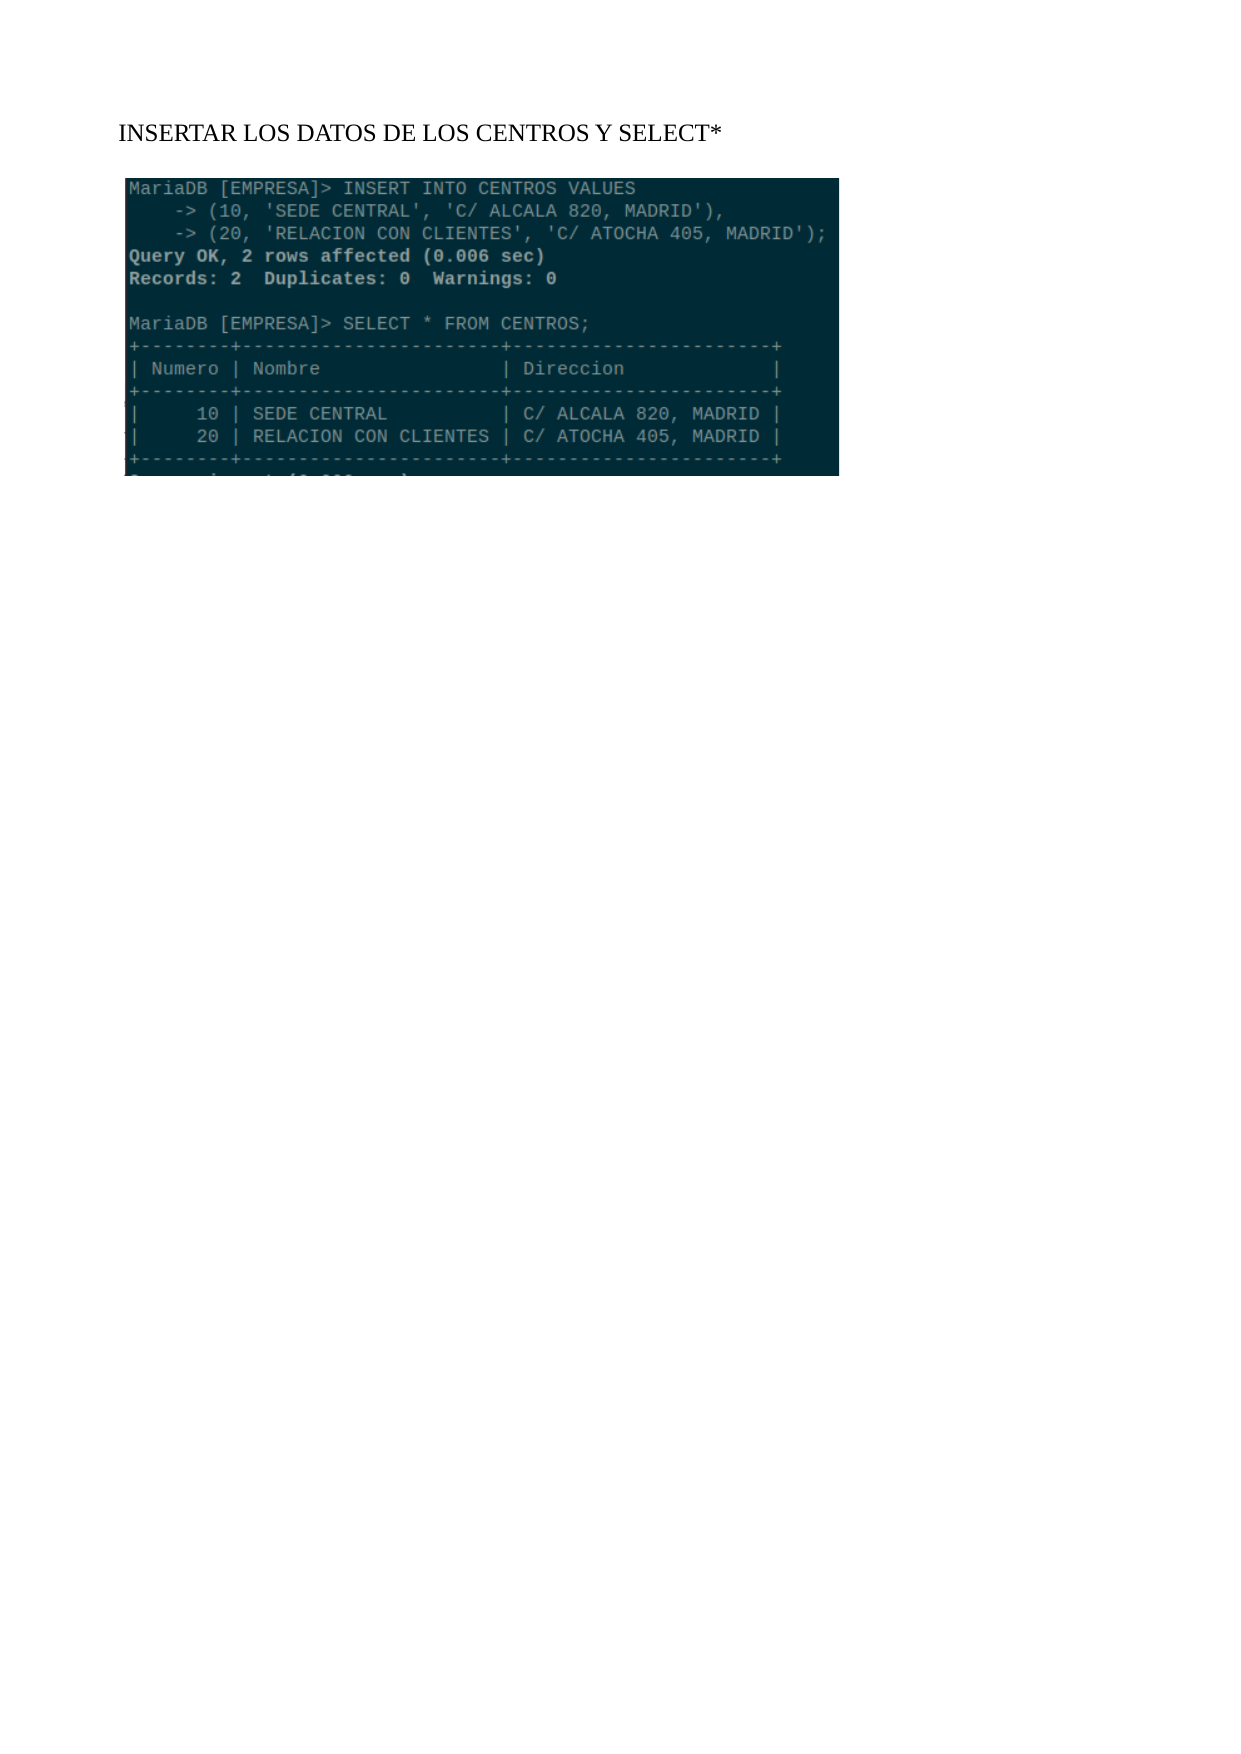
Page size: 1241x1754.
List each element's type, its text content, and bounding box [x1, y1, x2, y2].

picture [457, 317, 489, 329]
picture [425, 248, 430, 265]
picture [186, 182, 207, 194]
picture [603, 182, 624, 194]
picture [740, 407, 746, 419]
picture [524, 407, 533, 419]
picture [581, 407, 602, 419]
picture [604, 227, 612, 239]
picture [457, 205, 465, 214]
picture [524, 317, 533, 329]
picture [254, 362, 262, 374]
picture [660, 430, 669, 442]
picture [592, 205, 601, 216]
picture [310, 407, 319, 419]
picture [603, 365, 618, 374]
picture [265, 361, 297, 374]
picture [277, 205, 285, 210]
picture [300, 365, 307, 374]
picture [379, 408, 386, 419]
picture [514, 182, 545, 194]
picture [581, 430, 600, 442]
picture [446, 182, 455, 194]
picture [344, 227, 364, 239]
picture [682, 205, 692, 216]
picture [740, 430, 746, 442]
picture [288, 317, 309, 329]
picture [560, 365, 578, 374]
picture [784, 227, 793, 239]
picture [513, 252, 533, 261]
picture [355, 275, 365, 284]
picture [457, 250, 489, 261]
picture [378, 205, 387, 216]
picture [322, 407, 330, 419]
picture [389, 227, 409, 239]
picture [524, 430, 533, 442]
picture [537, 406, 544, 419]
picture [300, 227, 330, 239]
picture [694, 227, 703, 239]
picture [537, 205, 544, 216]
picture [682, 227, 691, 239]
picture [538, 248, 543, 265]
picture [153, 362, 161, 374]
picture [592, 227, 602, 239]
picture [503, 454, 510, 463]
picture [468, 430, 477, 442]
picture [401, 317, 410, 329]
picture [514, 275, 522, 284]
picture [333, 205, 352, 216]
picture [773, 342, 781, 350]
picture [378, 317, 387, 329]
picture [400, 430, 409, 442]
picture [648, 430, 658, 442]
picture [130, 317, 144, 329]
picture [277, 407, 296, 419]
picture [355, 252, 375, 261]
picture [221, 227, 229, 239]
picture [457, 182, 466, 194]
picture [402, 205, 409, 216]
picture [570, 430, 578, 442]
picture [176, 275, 184, 284]
picture [312, 430, 318, 442]
picture [130, 272, 161, 284]
picture [143, 320, 150, 329]
picture [355, 205, 364, 216]
text INSERTAR LOS DATOS DE LOS CENTROS Y SELECT* [118, 118, 1122, 147]
picture [558, 408, 568, 419]
picture [300, 252, 308, 261]
picture [368, 205, 375, 216]
picture [434, 430, 443, 442]
picture [671, 227, 679, 239]
picture [333, 407, 341, 419]
picture [232, 317, 240, 329]
picture [333, 248, 342, 261]
picture [480, 430, 488, 435]
picture [322, 252, 331, 261]
picture [131, 455, 138, 463]
picture [423, 227, 431, 239]
picture [479, 185, 488, 194]
picture [243, 182, 286, 194]
picture [773, 455, 780, 463]
picture [458, 430, 466, 442]
picture [321, 275, 330, 284]
picture [637, 227, 645, 239]
picture [379, 250, 386, 261]
picture [580, 182, 590, 194]
picture [773, 387, 781, 395]
picture [513, 205, 521, 216]
picture [165, 185, 173, 194]
picture [425, 182, 431, 194]
picture [211, 204, 215, 220]
picture [175, 185, 184, 194]
picture [299, 430, 307, 439]
picture [693, 430, 737, 442]
picture [322, 430, 341, 442]
picture [200, 408, 205, 419]
picture [400, 272, 410, 284]
picture [345, 272, 352, 284]
picture [547, 272, 556, 284]
picture [222, 205, 227, 216]
picture [299, 205, 319, 216]
picture [345, 407, 376, 419]
picture [536, 317, 545, 329]
picture [503, 205, 510, 216]
picture [232, 342, 240, 350]
picture [693, 407, 737, 419]
picture [436, 227, 443, 239]
picture [355, 182, 364, 194]
picture [558, 430, 568, 442]
picture [288, 182, 309, 194]
picture [367, 182, 387, 194]
picture [199, 365, 206, 374]
picture [231, 227, 241, 239]
picture [571, 408, 578, 419]
picture [366, 430, 386, 442]
picture [233, 455, 240, 463]
picture [502, 317, 510, 329]
picture [154, 320, 161, 329]
picture [333, 275, 342, 284]
picture [277, 227, 297, 239]
picture [457, 227, 466, 239]
picture [480, 227, 488, 239]
picture [673, 205, 679, 216]
picture [582, 205, 589, 211]
picture [513, 317, 522, 329]
picture [547, 205, 557, 216]
picture [503, 387, 511, 395]
picture [809, 226, 813, 242]
picture [312, 316, 317, 333]
picture [558, 227, 567, 236]
picture [502, 252, 511, 261]
picture [131, 387, 139, 395]
picture [345, 248, 353, 261]
picture [164, 275, 173, 284]
picture [367, 275, 376, 284]
picture [401, 182, 410, 194]
picture [346, 182, 352, 194]
picture [774, 227, 780, 239]
picture [750, 430, 759, 442]
picture [580, 365, 589, 374]
picture [446, 317, 454, 329]
picture [209, 430, 218, 442]
picture [255, 407, 274, 419]
picture [413, 430, 420, 442]
picture [434, 272, 455, 284]
picture [603, 430, 612, 442]
picture [243, 317, 285, 329]
picture [278, 430, 297, 442]
picture [175, 365, 195, 374]
picture [199, 430, 206, 442]
picture [648, 227, 658, 239]
picture [458, 271, 511, 288]
picture [223, 316, 227, 333]
picture [649, 407, 657, 419]
picture [491, 205, 500, 216]
picture [434, 250, 444, 261]
picture [389, 248, 410, 261]
picture [232, 272, 241, 284]
picture [659, 407, 669, 419]
picture [187, 206, 196, 215]
picture [491, 182, 500, 194]
picture [181, 317, 207, 329]
picture [231, 205, 241, 216]
picture [267, 252, 274, 261]
picture [378, 227, 386, 239]
picture [548, 365, 555, 374]
picture [154, 185, 160, 194]
picture [727, 227, 770, 239]
picture [389, 205, 399, 216]
picture [503, 342, 510, 350]
picture [232, 182, 241, 194]
picture [615, 227, 634, 239]
picture [131, 342, 139, 350]
picture [626, 182, 635, 194]
picture [480, 435, 489, 442]
picture [547, 317, 579, 329]
picture [186, 271, 207, 284]
picture [243, 250, 252, 261]
picture [254, 430, 274, 442]
picture [447, 227, 454, 239]
picture [605, 407, 624, 419]
picture [232, 387, 240, 395]
picture [211, 226, 215, 242]
picture [209, 407, 218, 419]
picture [468, 227, 476, 239]
picture [637, 407, 646, 419]
picture [345, 317, 364, 329]
picture [334, 227, 341, 239]
picture [368, 317, 375, 329]
picture [355, 430, 364, 442]
picture [615, 430, 624, 442]
picture [491, 227, 500, 239]
picture [524, 362, 534, 374]
picture [300, 271, 320, 284]
picture [434, 182, 443, 194]
picture [310, 367, 318, 374]
picture [197, 250, 218, 261]
picture [502, 227, 511, 239]
picture [425, 430, 431, 442]
picture [638, 430, 645, 441]
picture [165, 252, 185, 265]
picture [502, 182, 510, 194]
picture [446, 430, 454, 442]
picture [130, 250, 162, 265]
picture [277, 205, 296, 216]
picture [593, 182, 601, 194]
picture [265, 272, 297, 288]
picture [558, 367, 566, 374]
picture [389, 182, 399, 194]
picture [130, 182, 151, 194]
picture [626, 205, 669, 216]
picture [524, 205, 534, 216]
picture [708, 203, 712, 220]
picture [570, 182, 579, 194]
picture [277, 252, 297, 261]
picture [750, 407, 759, 419]
